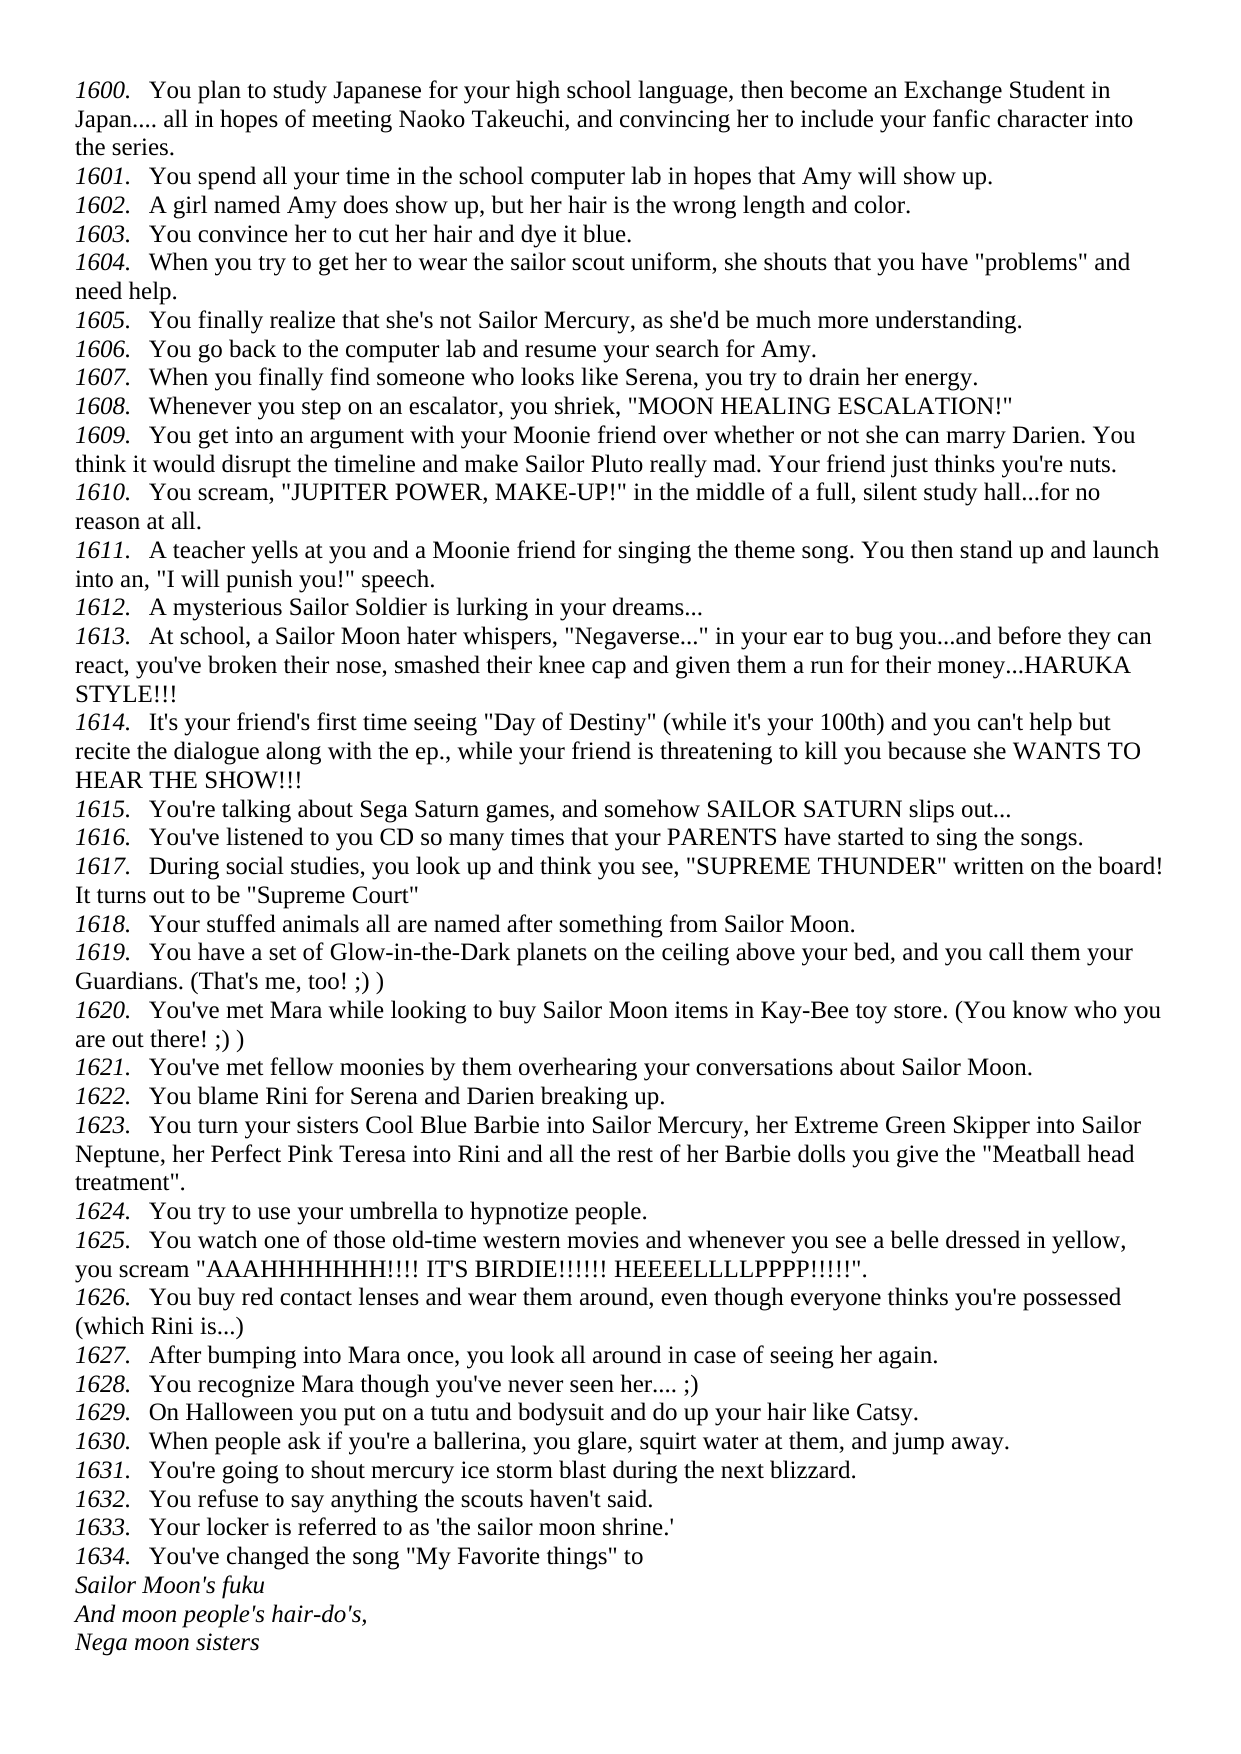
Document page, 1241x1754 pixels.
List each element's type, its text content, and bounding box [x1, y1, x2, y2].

list You're talking about Sega Saturn games, and somehow SAILOR SATURN slips out... [75, 794, 1165, 822]
list You turn your sisters Cool Blue Barbie into Sailor Mercury, her Extreme Green Skipper into Sailor Neptune, her Perfect Pink Teresa into Rini and all the rest of her Barbie dolls you give the "Meatball head treatment". [75, 1110, 1165, 1196]
list It's your friend's first time seeing "Day of Destiny" (while it's your 100th) and you can't help but recite the dialogue along with the ep., while your friend is threatening to kill you because she WANTS TO HEAR THE SHOW!!! [75, 707, 1165, 794]
list When people ask if you're a ballerina, you glare, squirt water at them, and jump away. [75, 1426, 1165, 1455]
list After bumping into Mara once, you look all around in case of seeing her again. [75, 1340, 1165, 1369]
list You've met Mara while looking to buy Sailor Moon items in Kay-Bee toy store. (You know who you are out there! ;) ) [75, 995, 1165, 1052]
list You spend all your time in the school computer lab in hopes that Amy will show up. [75, 161, 1165, 190]
list You've met fellow moonies by them overhearing your conversations about Sailor Moon. [75, 1052, 1165, 1081]
list Your locker is referred to as 'the sailor moon shrine.' [75, 1512, 1165, 1541]
list A girl named Amy does show up, but her hair is the wrong length and color. [75, 190, 1165, 219]
list A teacher yells at you and a Moonie friend for singing the theme song. You then stand up and launch into an, "I will punish you!" speech. [75, 535, 1165, 592]
list You convince her to cut her hair and dye it blue. [75, 219, 1165, 247]
list During social studies, you look up and think you see, "SUPREME THUNDER" written on the board! It turns out to be "Supreme Court" [75, 851, 1165, 909]
list You try to use your umbrella to hypnotize people. [75, 1196, 1165, 1225]
list You finally realize that she's not Sailor Mercury, as she'd be much more understanding. [75, 305, 1165, 334]
list Your stuffed animals all are named after something from Sailor Moon. [75, 909, 1165, 937]
list You plan to study Japanese for your high school language, then become an Exchange Student in Japan.... all in hopes of meeting Naoko Takeuchi, and convincing her to include your fanfic character into the series. [75, 75, 1165, 161]
list You get into an argument with your Moonie friend over whether or not she can marry Darien. You think it would disrupt the timeline and make Sailor Pluto really mad. Your friend just thinks you're nuts. [75, 420, 1165, 477]
list You buy red contact lenses and wear them around, even though everyone thinks you're possessed (which Rini is...) [75, 1282, 1165, 1340]
list You go back to the computer lab and resume your search for Amy. [75, 334, 1165, 362]
list You've listened to you CD so many times that your PARENTS have started to sing the songs. [75, 822, 1165, 851]
list Whenever you step on an escalator, you shriek, "MOON HEALING ESCALATION!" [75, 391, 1165, 420]
list When you try to get her to wear the sailor scout uniform, she shouts that you have "problems" and need help. [75, 247, 1165, 305]
list You've changed the song "My Favorite things" to Sailor Moon's fuku And moon people's hair-do's, Nega moon sisters [75, 1541, 1165, 1656]
list A mysterious Sailor Soldier is lurking in your dreams... [75, 592, 1165, 621]
list At school, a Sailor Moon hater whispers, "Negaverse..." in your ear to bug you...and before they can react, you've broken their nose, smashed their knee cap and given them a run for their money...HARUKA STYLE!!! [75, 621, 1165, 707]
list You blame Rini for Serena and Darien breaking up. [75, 1081, 1165, 1110]
list You refuse to say anything the scouts haven't said. [75, 1484, 1165, 1512]
list On Halloween you put on a tutu and bodysuit and do up your hair like Catsy. [75, 1397, 1165, 1426]
list You watch one of those old-time western movies and whenever you see a belle dressed in yellow, you scream "AAAHHHHHHH!!!! IT'S BIRDIE!!!!!! HEEEELLLLPPPP!!!!!". [75, 1225, 1165, 1282]
list You're going to shout mercury ice storm blast during the next blizzard. [75, 1455, 1165, 1484]
list You have a set of Glow-in-the-Dark planets on the ceiling above your bed, and you call them your Guardians. (That's me, too! ;) ) [75, 937, 1165, 995]
list You scream, "JUPITER POWER, MAKE-UP!" in the middle of a full, silent study hall...for no reason at all. [75, 477, 1165, 535]
list You recognize Mara though you've never seen her.... ;) [75, 1369, 1165, 1397]
list When you finally find someone who looks like Serena, you try to drain her energy. [75, 362, 1165, 391]
